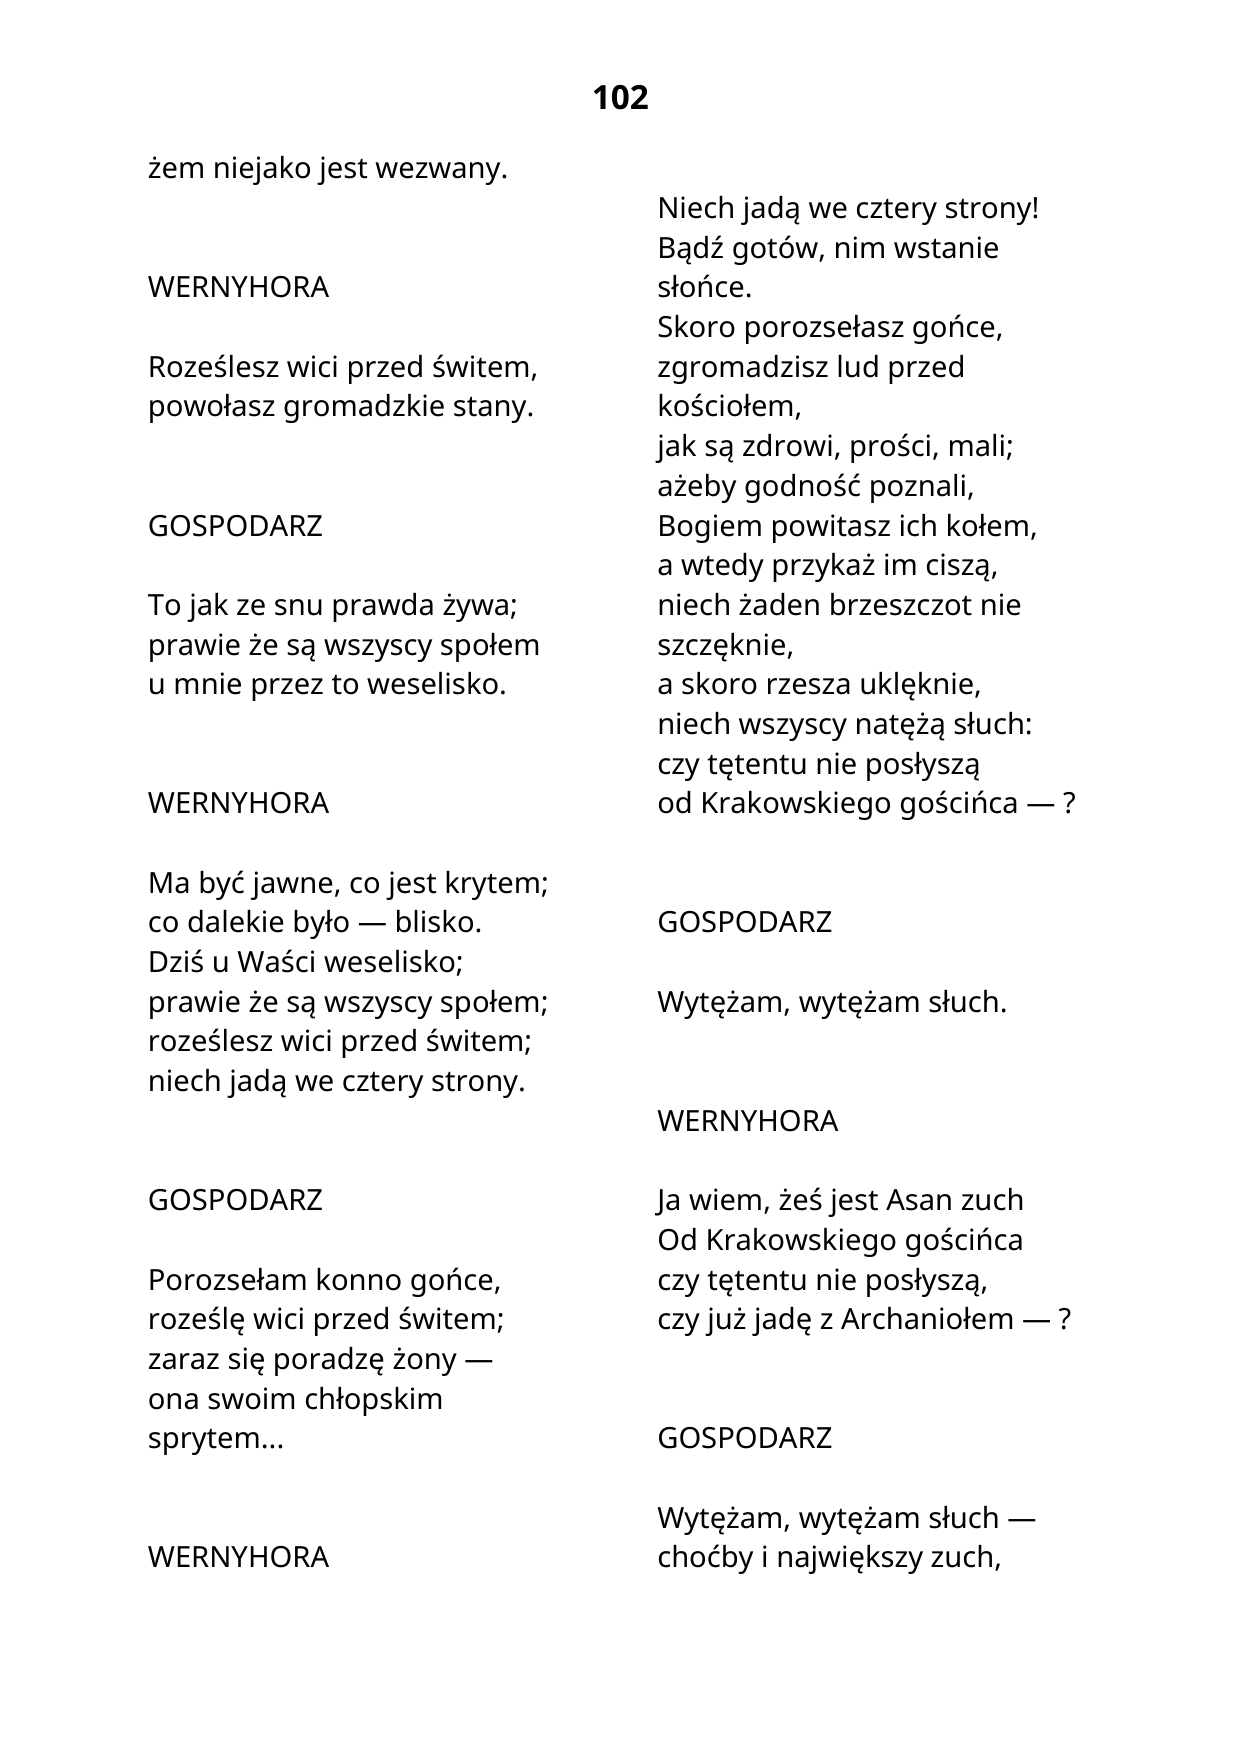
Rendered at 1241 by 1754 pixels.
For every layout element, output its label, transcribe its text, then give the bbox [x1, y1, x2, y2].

text WERNYHORA [657, 1100, 1093, 1140]
text Porozsełam konno gońce, [148, 1259, 583, 1298]
text zgromadzisz lud przed kościołem, [657, 346, 1093, 425]
text czy już jadę z Archaniołem — ? [657, 1298, 1093, 1338]
text Ja wiem, żeś jest Asan zuch [657, 1179, 1093, 1219]
text WERNYHORA [148, 267, 583, 306]
text GOSPODARZ [148, 1179, 583, 1219]
text zaraz się poradzę żony — [148, 1338, 583, 1378]
text Roześlesz wici przed świtem, [148, 346, 583, 386]
text GOSPODARZ [657, 1418, 1093, 1457]
text ona swoim chłopskim sprytem... [148, 1378, 583, 1457]
text jak są zdrowi, prości, mali; [657, 425, 1093, 465]
text roześlę wici przed świtem; [148, 1298, 583, 1338]
text a wtedy przykaż im ciszą, [657, 544, 1093, 584]
text niech jadą we cztery strony. [148, 1060, 583, 1100]
text Dziś u Waści weselisko; [148, 941, 583, 981]
text powołasz gromadzkie stany. [148, 386, 583, 425]
text Bądź gotów, nim wstanie słońce. [657, 227, 1093, 306]
text a skoro rzesza uklęknie, [657, 663, 1093, 703]
text u mnie przez to weselisko. [148, 663, 583, 703]
text Wytężam, wytężam słuch — [657, 1497, 1093, 1537]
text WERNYHORA [148, 783, 583, 822]
text prawie że są wszyscy społem [148, 624, 583, 663]
text od Krakowskiego gościńca — ? [657, 783, 1093, 822]
text Od Krakowskiego gościńca [657, 1219, 1093, 1259]
text ażeby godność poznali, [657, 465, 1093, 505]
text roześlesz wici przed świtem; [148, 1021, 583, 1060]
text Ma być jawne, co jest krytem; [148, 862, 583, 902]
text GOSPODARZ [657, 902, 1093, 941]
text co dalekie było — blisko. [148, 902, 583, 941]
text Wytężam, wytężam słuch. [657, 981, 1093, 1021]
text Skoro porozsełasz gońce, [657, 306, 1093, 346]
text prawie że są wszyscy społem; [148, 981, 583, 1021]
text Niech jadą we cztery strony! [657, 187, 1093, 227]
text GOSPODARZ [148, 505, 583, 544]
text niech wszyscy natężą słuch: [657, 703, 1093, 743]
text Bogiem powitasz ich kołem, [657, 505, 1093, 544]
text żem niejako jest wezwany. [148, 148, 583, 187]
text niech żaden brzeszczot nie szczęknie, [657, 584, 1093, 663]
text WERNYHORA [148, 1537, 583, 1576]
text To jak ze snu prawda żywa; [148, 584, 583, 624]
text czy tętentu nie posłyszą [657, 743, 1093, 783]
text czy tętentu nie posłyszą, [657, 1259, 1093, 1298]
text choćby i największy zuch, [657, 1537, 1093, 1576]
